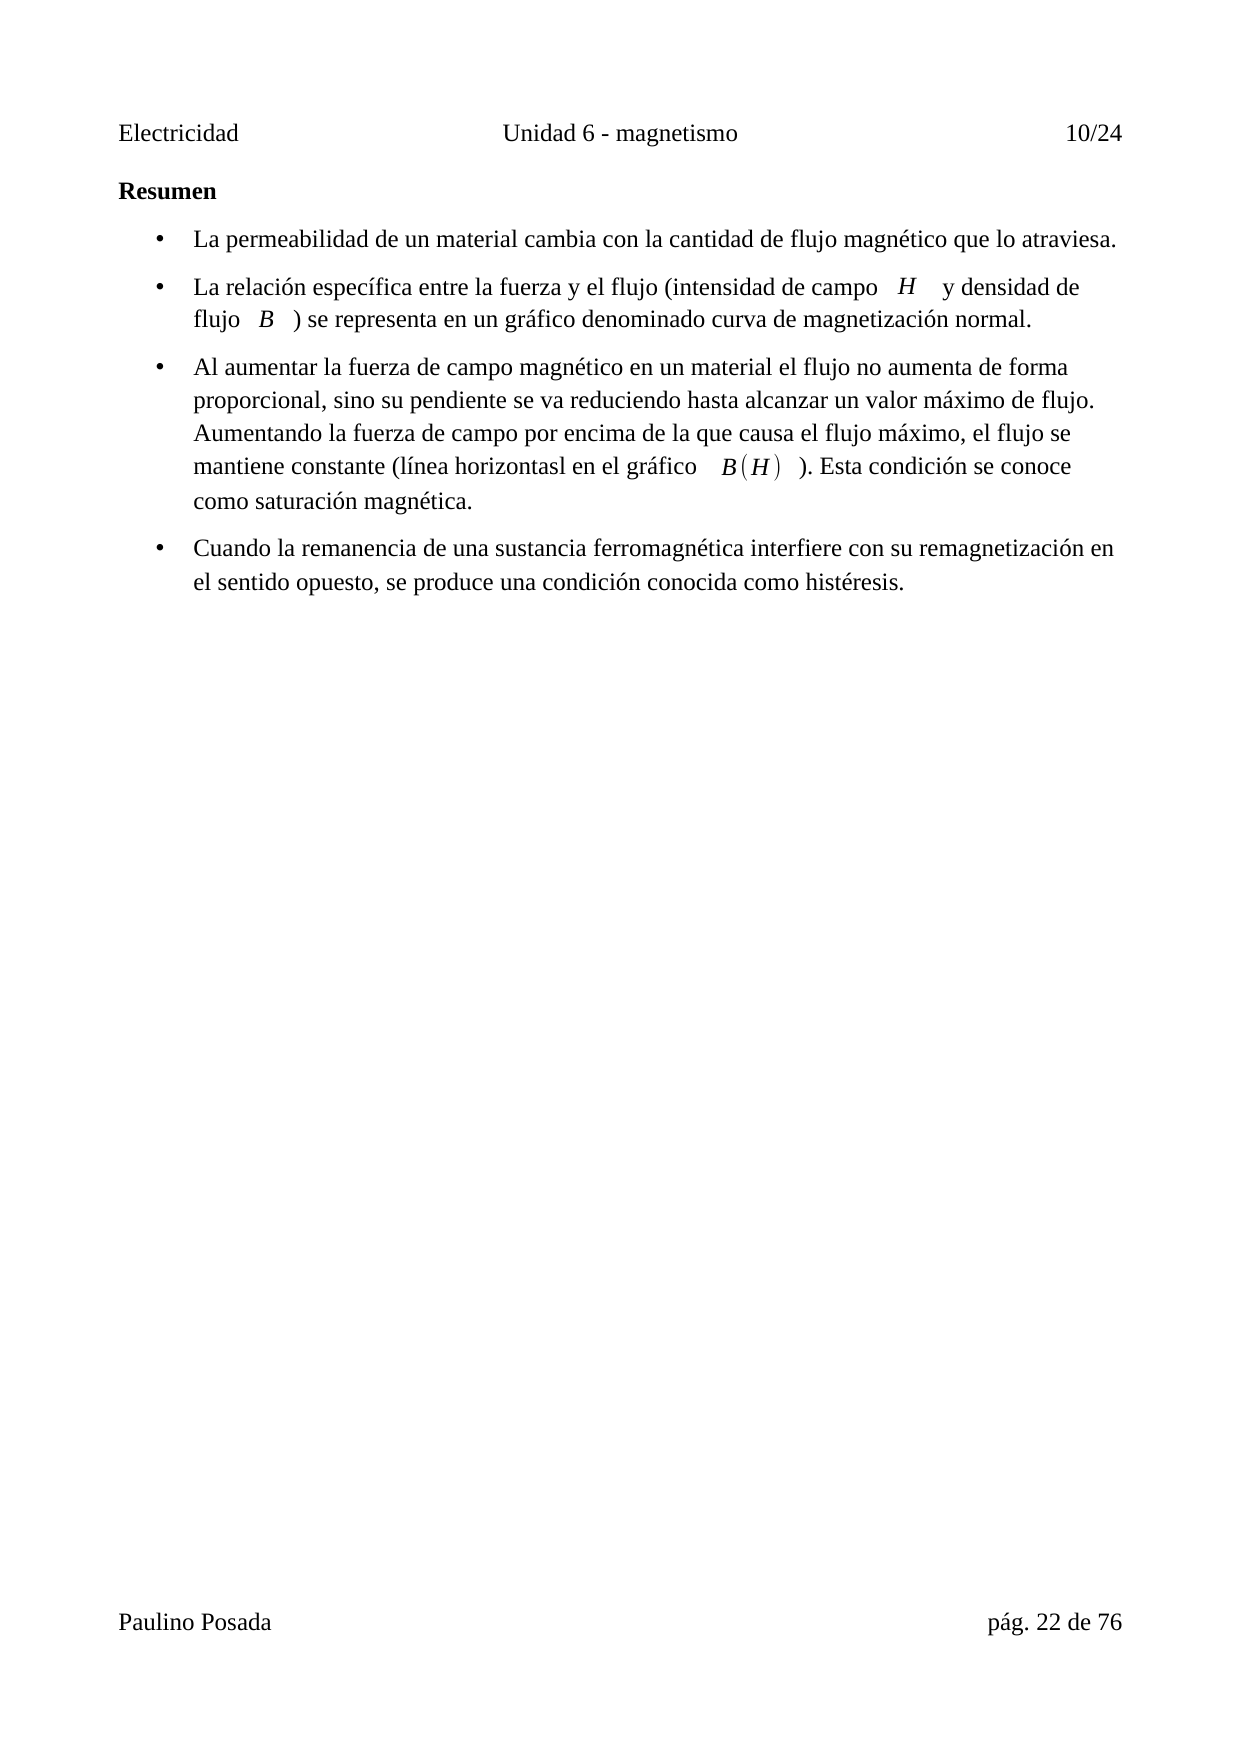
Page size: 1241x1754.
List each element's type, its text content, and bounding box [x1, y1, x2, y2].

text Resumen [118, 176, 1122, 205]
list Cuando la remanencia de una sustancia ferromagnética interfiere con su remagnetización en el sentido opuesto, se produce una condición conocida como histéresis. [156, 533, 1122, 595]
list Al aumentar la fuerza de campo magnético en un material el flujo no aumenta de forma proporcional, sino su pendiente se va reduciendo hasta alcanzar un valor máximo de flujo. Aumentando la fuerza de campo por encima de la que causa el flujo máximo, el flujo se mantiene constante (línea horizontasl en el gráfico ). Esta condición se conoce como saturación magnética. [156, 352, 1122, 515]
list La permeabilidad de un material cambia con la cantidad de flujo magnético que lo atraviesa. [156, 224, 1122, 253]
list La relación específica entre la fuerza y el flujo (intensidad de campo y densidad de flujo) se representa en un gráfico denominado curva de magnetización normal. [156, 272, 1122, 333]
